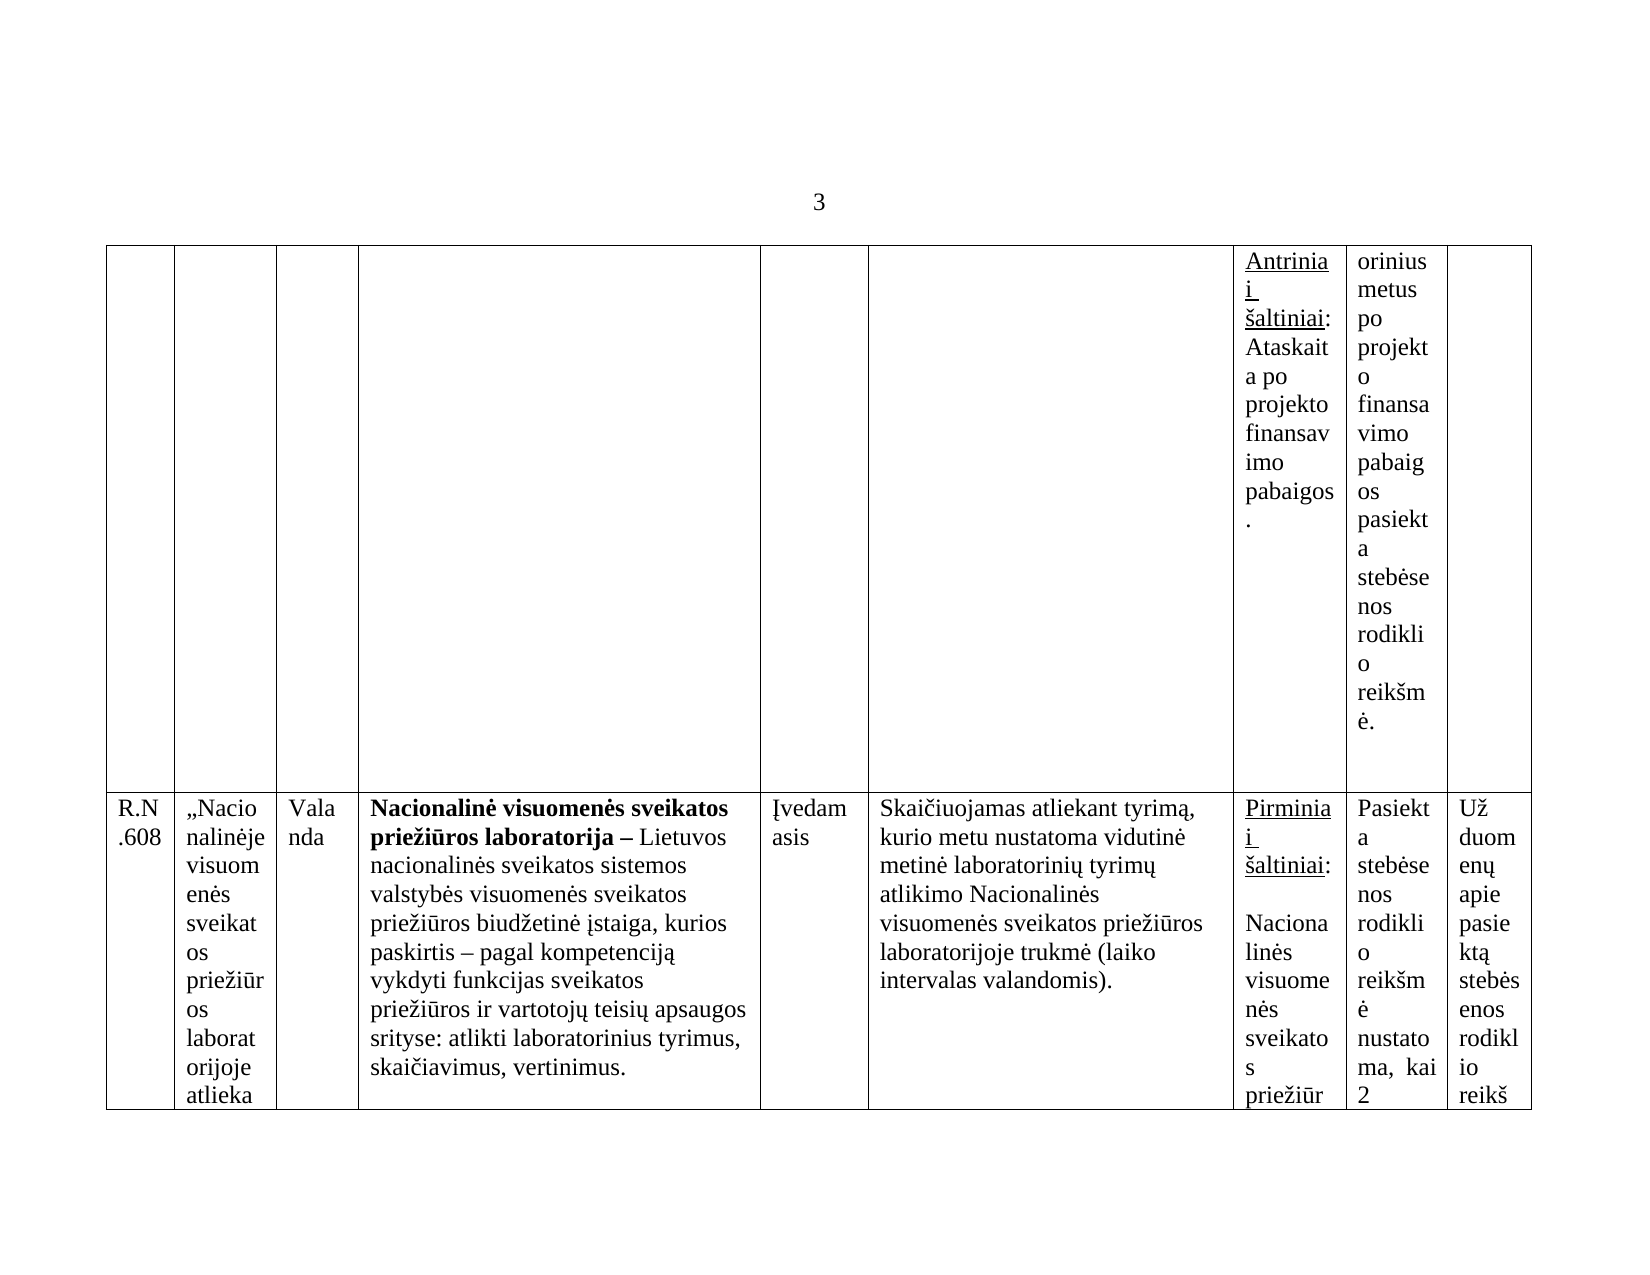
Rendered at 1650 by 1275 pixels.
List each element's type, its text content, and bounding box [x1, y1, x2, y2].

table_cell Valanda [277, 793, 358, 1109]
table_cell orinius metus po projekto finansavimo pabaigos pasiekta stebėsenos rodiklio reikšmė. [1347, 246, 1447, 792]
table_cell [175, 246, 276, 792]
table_cell Antriniai šaltiniai: Ataskaita po projekto finansavimo pabaigos. [1234, 246, 1346, 792]
table_cell [1448, 246, 1531, 792]
table_cell [869, 246, 1233, 792]
table_cell Skaičiuojamas atliekant tyrimą, kurio metu nustatoma vidutinė metinė laboratorinių tyrimų atlikimo Nacionalinės visuomenės sveikatos priežiūros laboratorijoje trukmė (laiko intervalas valandomis). [869, 793, 1233, 1109]
table_cell Pasiekta stebėsenos rodiklio reikšmė nustatoma, kai 2 [1347, 793, 1447, 1109]
table_cell „Nacionalinėje visuomenės sveikatos priežiūros laboratorijoje atlieka [175, 793, 276, 1109]
table_cell Pirminiai šaltiniai: Nacionalinės visuomenės sveikatos priežiūr [1234, 793, 1346, 1109]
table_cell Už duomenų apie pasiektą stebėsenos rodiklio reikš [1448, 793, 1531, 1109]
table_cell R.N.608 [107, 793, 174, 1109]
table_cell [277, 246, 358, 792]
table_cell Įvedamasis [761, 793, 868, 1109]
table_cell Nacionalinė visuomenės sveikatos priežiūros laboratorija – Lietuvos nacionalinės sveikatos sistemos valstybės visuomenės sveikatos priežiūros biudžetinė įstaiga, kurios paskirtis – pagal kompetenciją vykdyti funkcijas sveikatos priežiūros ir vartotojų teisių apsaugos srityse: atlikti laboratorinius tyrimus, skaičiavimus, vertinimus. [359, 793, 760, 1109]
table_cell [761, 246, 868, 792]
table_cell [107, 246, 174, 792]
table_cell [359, 246, 760, 792]
